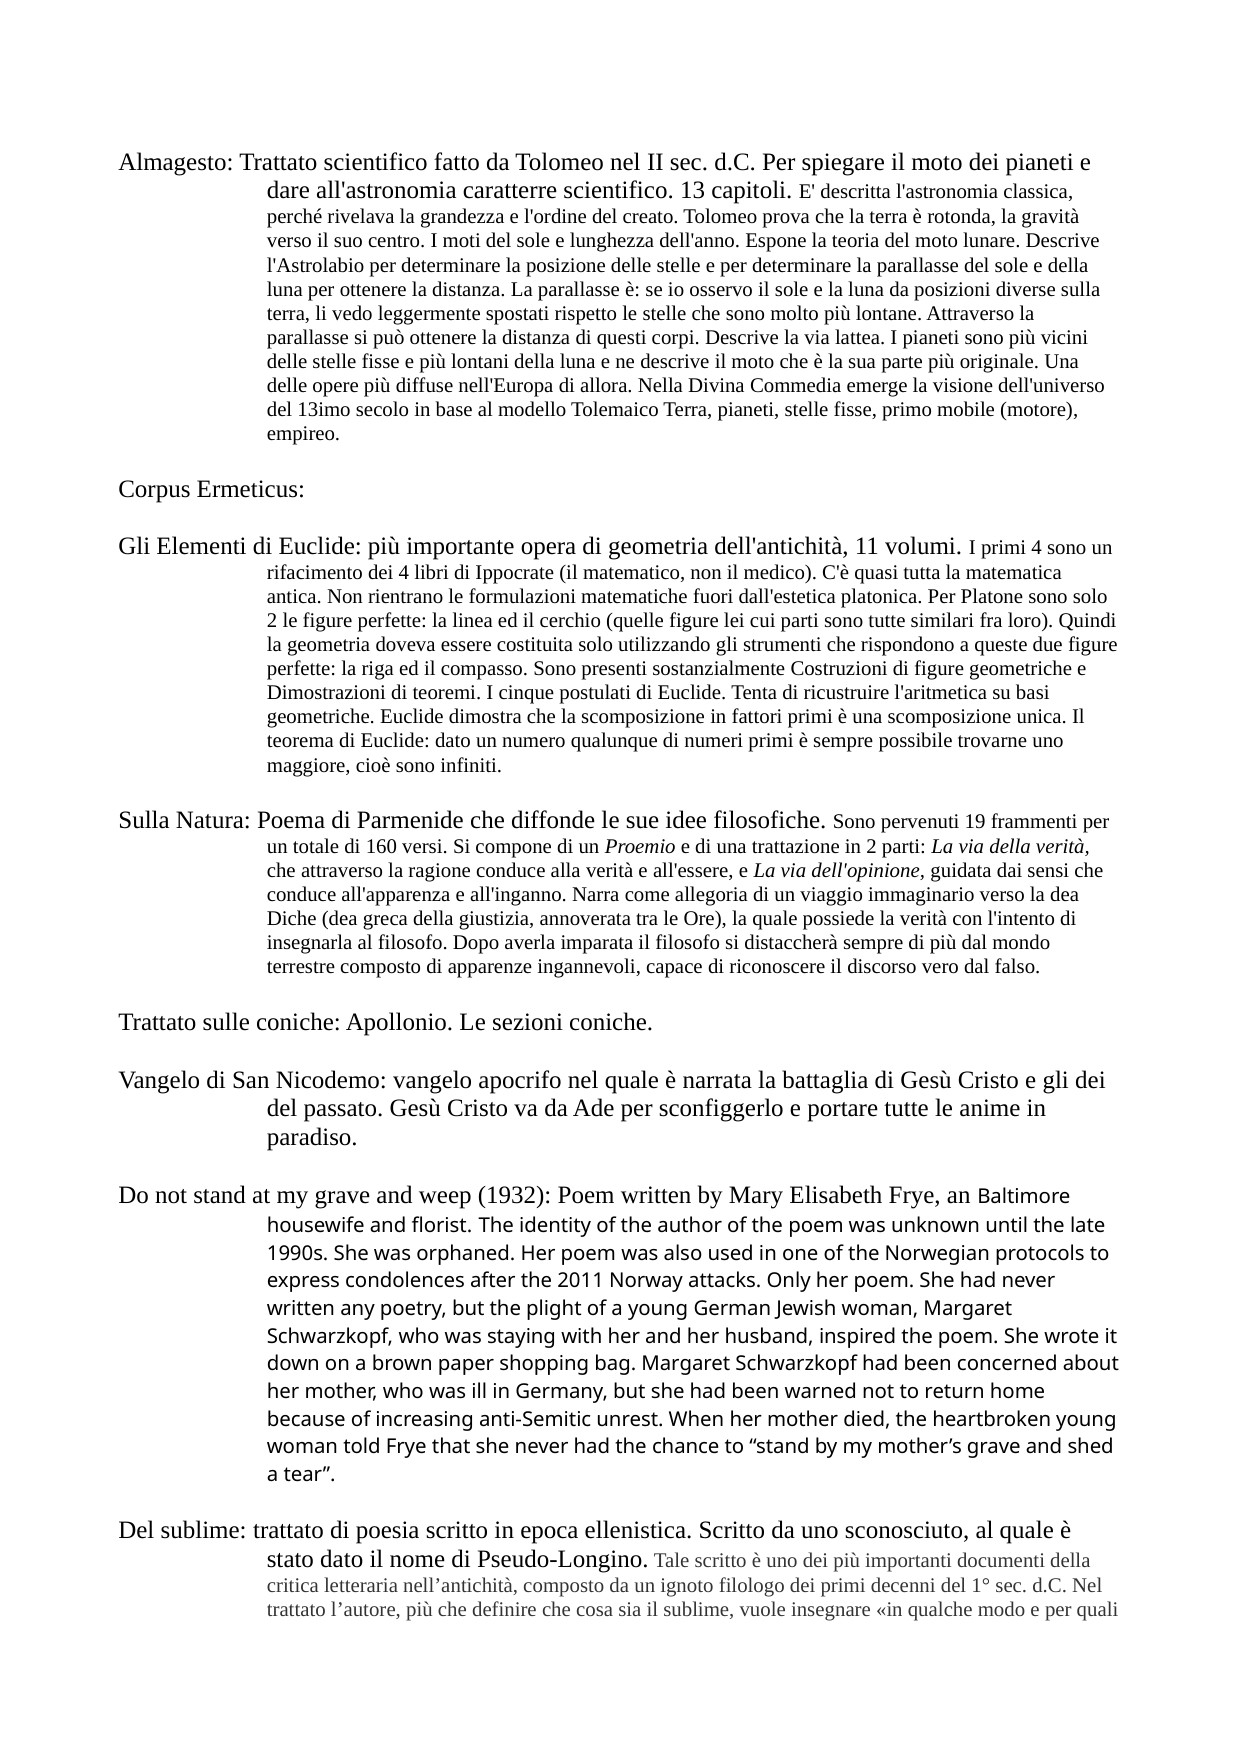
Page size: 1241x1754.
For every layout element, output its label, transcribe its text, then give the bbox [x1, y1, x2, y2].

text Del sublime: trattato di poesia scritto in epoca ellenistica. Scritto da uno sconosciuto, al quale è stato dato il nome di Pseudo-Longino. Tale scritto è uno dei più importanti documenti della critica letteraria nell’antichità, composto da un ignoto filologo dei primi decenni del 1° sec. d.C. Nel trattato l’autore, più che definire che cosa sia il sublime, vuole insegnare «in qualche modo e per quali [118, 1515, 1122, 1621]
text Sulla Natura: Poema di Parmenide che diffonde le sue idee filosofiche. Sono pervenuti 19 frammenti per un totale di 160 versi. Si compone di un Proemio e di una trattazione in 2 parti: La via della verità, che attraverso la ragione conduce alla verità e all'essere, e La via dell'opinione, guidata dai sensi che conduce all'apparenza e all'inganno. Narra come allegoria di un viaggio immaginario verso la dea Diche (dea greca della giustizia, annoverata tra le Ore), la quale possiede la verità con l'intento di insegnarla al filosofo. Dopo averla imparata il filosofo si distaccherà sempre di più dal mondo terrestre composto di apparenze ingannevoli, capace di riconoscere il discorso vero dal falso. [118, 805, 1122, 978]
text Gli Elementi di Euclide: più importante opera di geometria dell'antichità, 11 volumi. I primi 4 sono un rifacimento dei 4 libri di Ippocrate (il matematico, non il medico). C'è quasi tutta la matematica antica. Non rientrano le formulazioni matematiche fuori dall'estetica platonica. Per Platone sono solo 2 le figure perfette: la linea ed il cerchio (quelle figure lei cui parti sono tutte similari fra loro). Quindi la geometria doveva essere costituita solo utilizzando gli strumenti che rispondono a queste due figure perfette: la riga ed il compasso. Sono presenti sostanzialmente Costruzioni di figure geometriche e Dimostrazioni di teoremi. I cinque postulati di Euclide. Tenta di ricustruire l'aritmetica su basi geometriche. Euclide dimostra che la scomposizione in fattori primi è una scomposizione unica. Il teorema di Euclide: dato un numero qualunque di numeri primi è sempre possibile trovarne uno maggiore, cioè sono infiniti. [118, 531, 1122, 777]
text Almagesto: Trattato scientifico fatto da Tolomeo nel II sec. d.C. Per spiegare il moto dei pianeti e dare all'astronomia caratterre scientifico. 13 capitoli. E' descritta l'astronomia classica, perché rivelava la grandezza e l'ordine del creato. Tolomeo prova che la terra è rotonda, la gravità verso il suo centro. I moti del sole e lunghezza dell'anno. Espone la teoria del moto lunare. Descrive l'Astrolabio per determinare la posizione delle stelle e per determinare la parallasse del sole e della luna per ottenere la distanza. La parallasse è: se io osservo il sole e la luna da posizioni diverse sulla terra, li vedo leggermente spostati rispetto le stelle che sono molto più lontane. Attraverso la parallasse si può ottenere la distanza di questi corpi. Descrive la via lattea. I pianeti sono più vicini delle stelle fisse e più lontani della luna e ne descrive il moto che è la sua parte più originale. Una delle opere più diffuse nell'Europa di allora. Nella Divina Commedia emerge la visione dell'universo del 13imo secolo in base al modello Tolemaico Terra, pianeti, stelle fisse, primo mobile (motore), empireo. [118, 147, 1122, 445]
text Trattato sulle coniche: Apollonio. Le sezioni coniche. [118, 1007, 1122, 1036]
text Corpus Ermeticus: [118, 474, 1122, 502]
text Vangelo di San Nicodemo: vangelo apocrifo nel quale è narrata la battaglia di Gesù Cristo e gli dei del passato. Gesù Cristo va da Ade per sconfiggerlo e portare tutte le anime in paradiso. [118, 1065, 1122, 1151]
text Do not stand at my grave and weep (1932): Poem written by Mary Elisabeth Frye, an Baltimore housewife and florist. The identity of the author of the poem was unknown until the late 1990s. She was orphaned. Her poem was also used in one of the Norwegian protocols to express condolences after the 2011 Norway attacks. Only her poem. She had never written any poetry, but the plight of a young German Jewish woman, Margaret Schwarzkopf, who was staying with her and her husband, inspired the poem. She wrote it down on a brown paper shopping bag. Margaret Schwarzkopf had been concerned about her mother, who was ill in Germany, but she had been warned not to return home because of increasing anti-Semitic unrest. When her mother died, the heartbroken young woman told Frye that she never had the chance to “stand by my mother’s grave and shed a tear”. [118, 1180, 1122, 1488]
